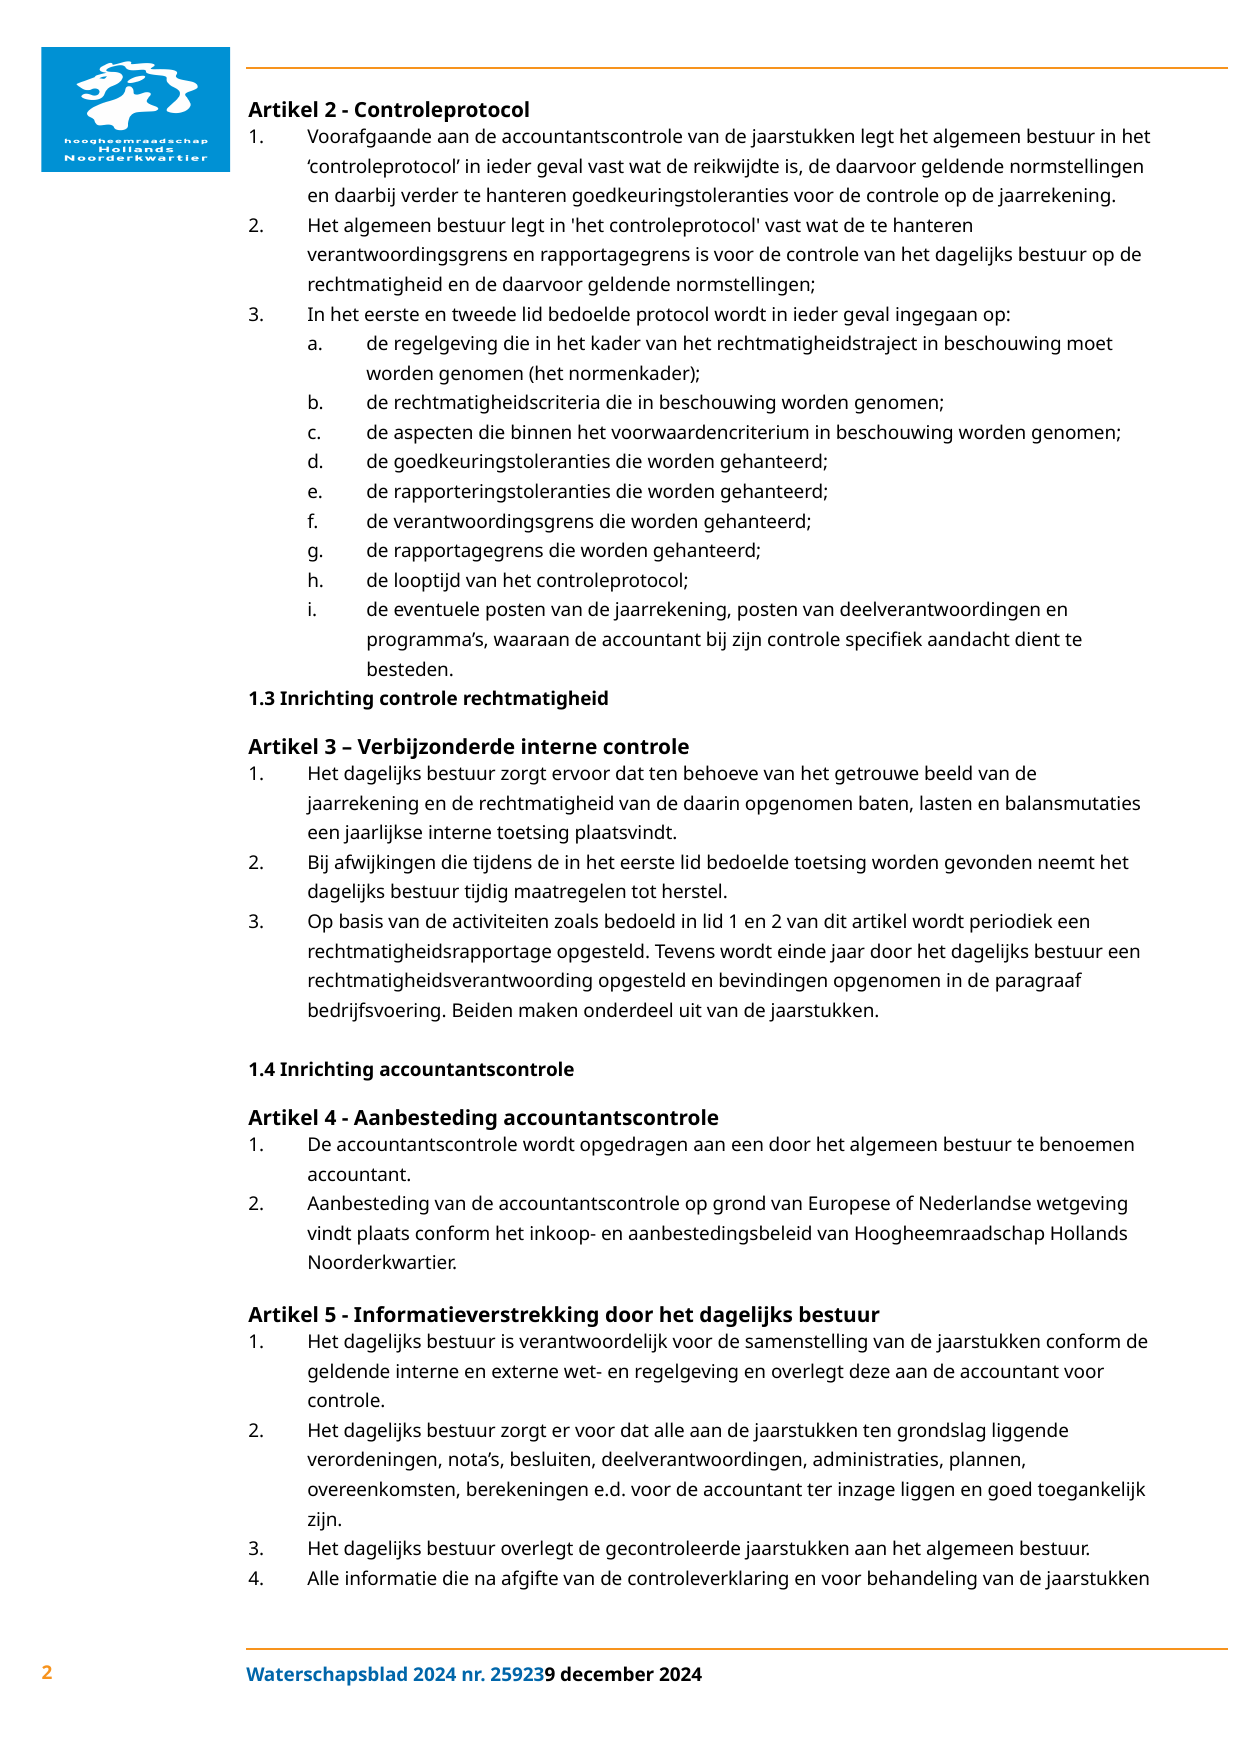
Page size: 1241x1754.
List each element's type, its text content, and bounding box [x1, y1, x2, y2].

list Het dagelijks bestuur overlegt de gecontroleerde jaarstukken aan het algemeen bestuur. [248, 1535, 1152, 1561]
text Artikel 2 - Controleprotocol [248, 95, 1152, 123]
picture [88, 87, 157, 130]
list Aanbesteding van de accountantscontrole op grond van Europese of Nederlandse wetgeving vindt plaats conform het inkoop- en aanbestedingsbeleid van Hoogheemraadschap Hollands Noorderkwartier. [248, 1190, 1152, 1275]
list de regelgeving die in het kader van het rechtmatigheidstraject in beschouwing moet worden genomen (het normenkader); [307, 330, 1152, 386]
list de looptijd van het controleprotocol; [307, 567, 1152, 593]
list Voorafgaande aan de accountantscontrole van de jaarstukken legt het algemeen bestuur in het ‘controleprotocol’ in ieder geval vast wat de reikwijdte is, de daarvoor geldende normstellingen en daarbij verder te hanteren goedkeuringstoleranties voor de controle op de jaarrekening. [248, 123, 1152, 208]
list de verantwoordingsgrens die worden gehanteerd; [307, 508, 1152, 533]
list Op basis van de activiteiten zoals bedoeld in lid 1 en 2 van dit artikel wordt periodiek een rechtmatigheidsrapportage opgesteld. Tevens wordt einde jaar door het dagelijks bestuur een rechtmatigheidsverantwoording opgesteld en bevindingen opgenomen in de paragraaf bedrijfsvoering. Beiden maken onderdeel uit van de jaarstukken. [248, 908, 1152, 1023]
list Het algemeen bestuur legt in 'het controleprotocol' vast wat de te hanteren verantwoordingsgrens en rapportagegrens is voor de controle van het dagelijks bestuur op de rechtmatigheid en de daarvoor geldende normstellingen; [248, 212, 1152, 297]
text 1.3 Inrichting controle rechtmatigheid [248, 685, 1152, 711]
list de rapporteringstoleranties die worden gehanteerd; [307, 478, 1152, 504]
list de eventuele posten van de jaarrekening, posten van deelverantwoordingen en programma’s, waaraan de accountant bij zijn controle specifiek aandacht dient te besteden. [307, 597, 1152, 681]
text Artikel 4 - Aanbesteding accountantscontrole [248, 1103, 1152, 1131]
list de rapportagegrens die worden gehanteerd; [307, 537, 1152, 563]
list Alle informatie die na afgifte van de controleverklaring en voor behandeling van de jaarstukken [248, 1565, 1152, 1591]
list In het eerste en tweede lid bedoelde protocol wordt in ieder geval ingegaan op: [248, 301, 1152, 326]
picture [118, 62, 197, 112]
list Het dagelijks bestuur zorgt ervoor dat ten behoeve van het getrouwe beeld van de jaarrekening en de rechtmatigheid van de daarin opgenomen baten, lasten en balansmutaties een jaarlijkse interne toetsing plaatsvindt. [248, 760, 1152, 845]
list De accountantscontrole wordt opgedragen aan een door het algemeen bestuur te benoemen accountant. [248, 1131, 1152, 1186]
text Artikel 3 – Verbijzonderde interne controle [248, 732, 1152, 760]
text 1.4 Inrichting accountantscontrole [248, 1056, 1152, 1082]
picture [78, 64, 122, 99]
list Het dagelijks bestuur is verantwoordelijk voor de samenstelling van de jaarstukken conform de geldende interne en externe wet- en regelgeving en overlegt deze aan de accountant voor controle. [248, 1328, 1152, 1413]
list Het dagelijks bestuur zorgt er voor dat alle aan de jaarstukken ten grondslag liggende verordeningen, nota’s, besluiten, deelverantwoordingen, administraties, plannen, overeenkomsten, berekeningen e.d. voor de accountant ter inzage liggen en goed toegankelijk zijn. [248, 1417, 1152, 1532]
list de rechtmatigheidscriteria die in beschouwing worden genomen; [307, 389, 1152, 415]
text Artikel 5 - Informatieverstrekking door het dagelijks bestuur [248, 1300, 1152, 1328]
list Bij afwijkingen die tijdens de in het eerste lid bedoelde toetsing worden gevonden neemt het dagelijks bestuur tijdig maatregelen tot herstel. [248, 849, 1152, 904]
picture [129, 76, 144, 82]
list de goedkeuringstoleranties die worden gehanteerd; [307, 449, 1152, 474]
list de aspecten die binnen het voorwaardencriterium in beschouwing worden genomen; [307, 419, 1152, 445]
